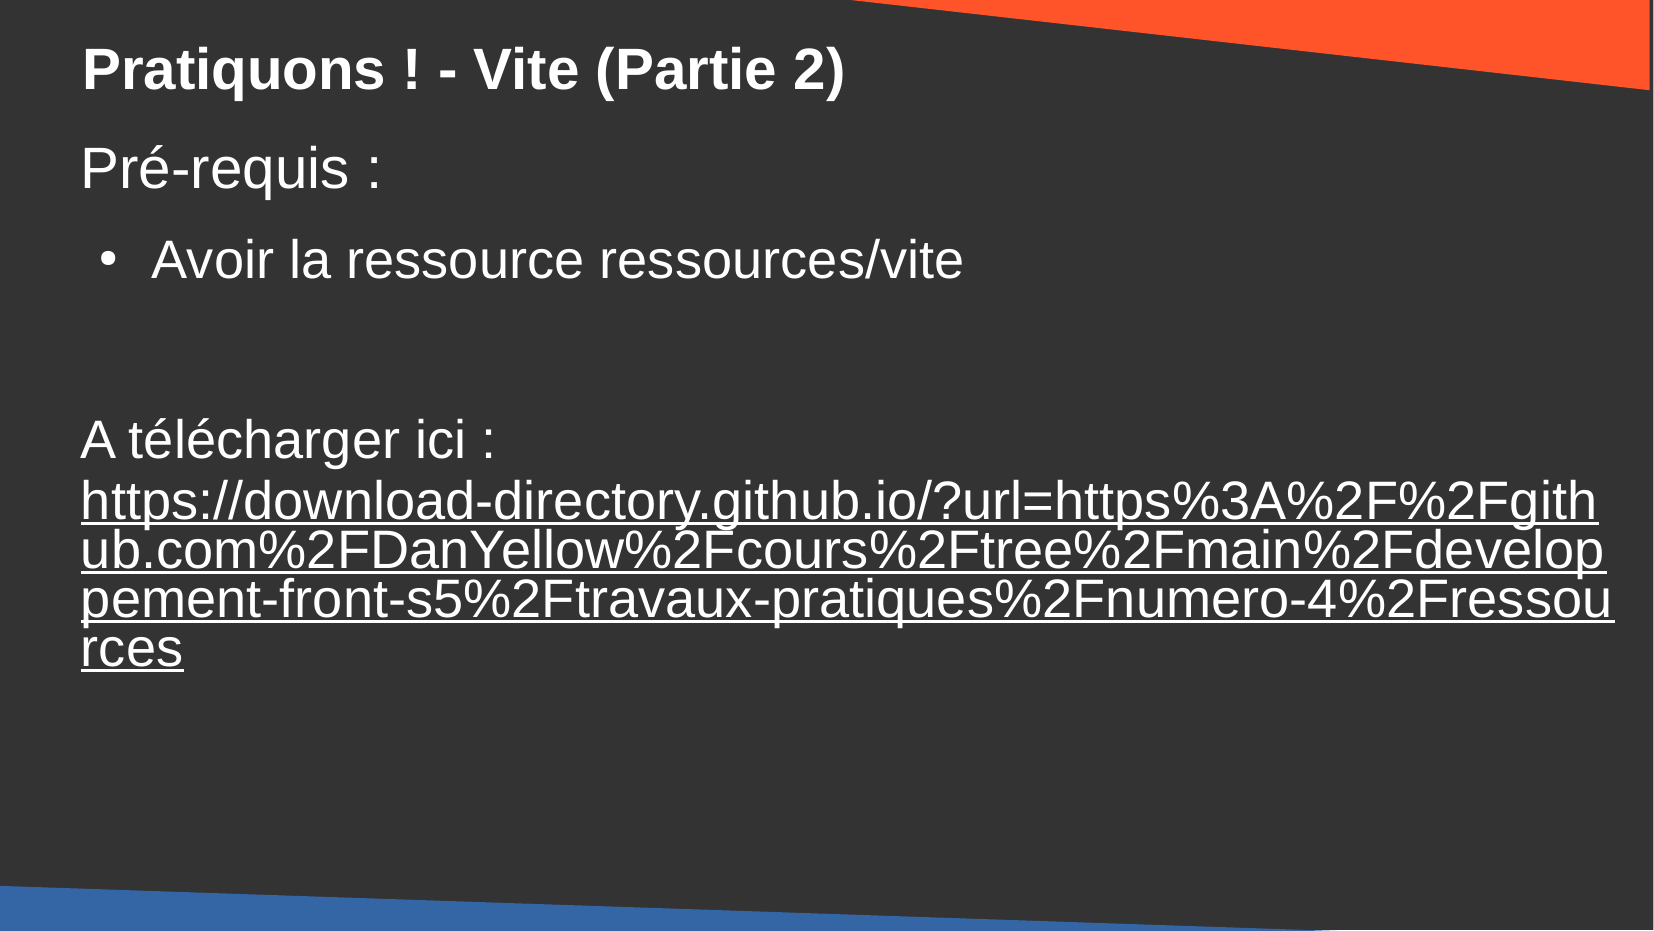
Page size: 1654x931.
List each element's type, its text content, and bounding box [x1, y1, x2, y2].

text_box [850, 0, 1650, 91]
title Pratiquons ! - Vite (Partie 2) [82, 37, 1571, 114]
text_box [0, 885, 1337, 931]
list Pré-requis : Avoir la ressource ressources/vite A télécharger ici : https://download-directory.github.io/?url=https%3A%2F%2Fgithub.com%2FDanYellow%2Fcours%2Ftree%2Fmain%2Fdeveloppement-front-s5%2Ftravaux-pratiques%2Fnumero-4%2Fressources [80, 135, 1620, 721]
